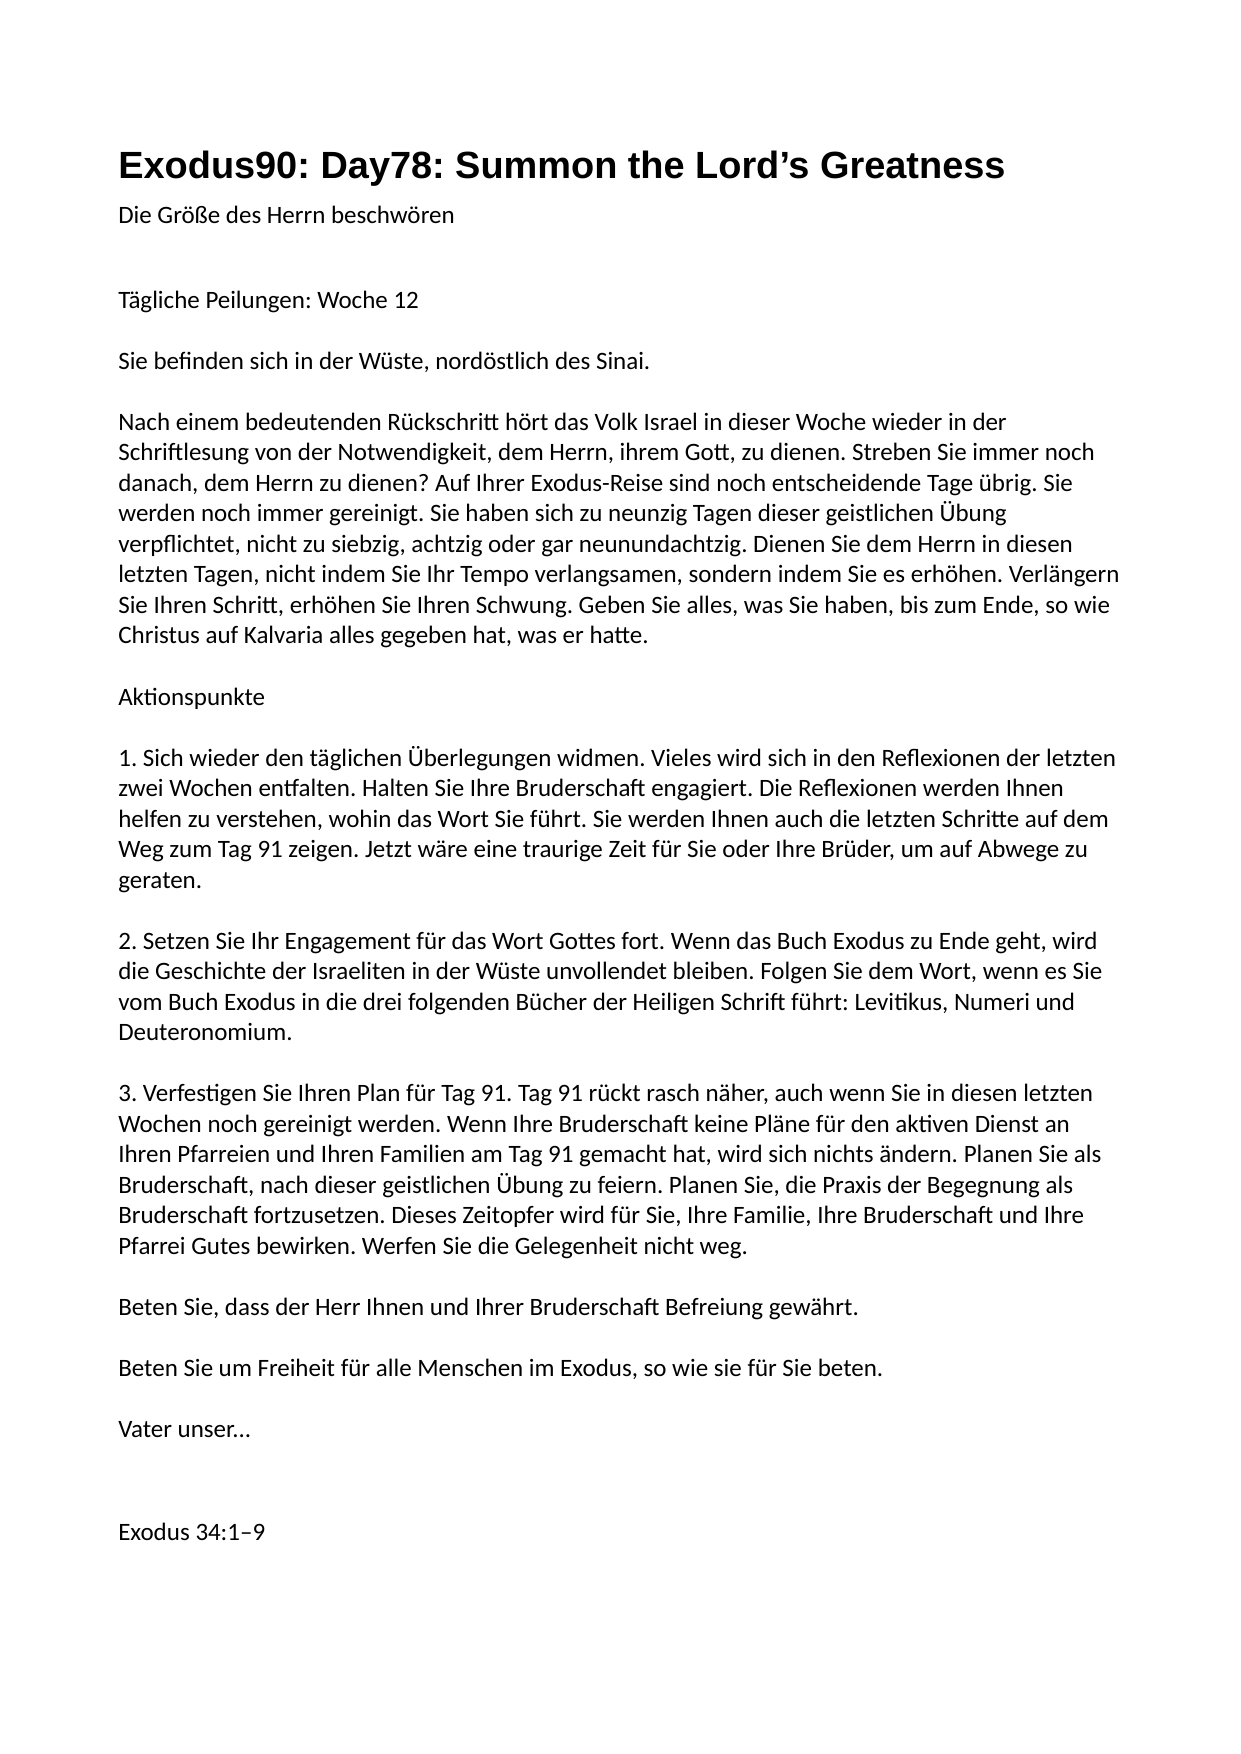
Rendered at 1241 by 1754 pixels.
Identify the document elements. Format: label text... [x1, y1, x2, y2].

text Exodus 34:1–9 [118, 1516, 1122, 1547]
subtitle Exodus90: Day78: Summon the Lord’s Greatness [118, 143, 1122, 187]
text Tägliche Peilungen: Woche 12 Sie befinden sich in der Wüste, nordöstlich des Sinai. Nach einem bedeutenden Rückschritt hört das Volk Israel in dieser Woche wieder in der Schriftlesung von der Notwendigkeit, dem Herrn, ihrem Gott, zu dienen. Streben Sie immer noch danach, dem Herrn zu dienen? Auf Ihrer Exodus-Reise sind noch entscheidende Tage übrig. Sie werden noch immer gereinigt. Sie haben sich zu neunzig Tagen dieser geistlichen Übung verpflichtet, nicht zu siebzig, achtzig oder gar neunundachtzig. Dienen Sie dem Herrn in diesen letzten Tagen, nicht indem Sie Ihr Tempo verlangsamen, sondern indem Sie es erhöhen. Verlängern Sie Ihren Schritt, erhöhen Sie Ihren Schwung. Geben Sie alles, was Sie haben, bis zum Ende, so wie Christus auf Kalvaria alles gegeben hat, was er hatte. Aktionspunkte 1. Sich wieder den täglichen Überlegungen widmen. Vieles wird sich in den Reflexionen der letzten zwei Wochen entfalten. Halten Sie Ihre Bruderschaft engagiert. Die Reflexionen werden Ihnen helfen zu verstehen, wohin das Wort Sie führt. Sie werden Ihnen auch die letzten Schritte auf dem Weg zum Tag 91 zeigen. Jetzt wäre eine traurige Zeit für Sie oder Ihre Brüder, um auf Abwege zu geraten. 2. Setzen Sie Ihr Engagement für das Wort Gottes fort. Wenn das Buch Exodus zu Ende geht, wird die Geschichte der Israeliten in der Wüste unvollendet bleiben. Folgen Sie dem Wort, wenn es Sie vom Buch Exodus in die drei folgenden Bücher der Heiligen Schrift führt: Levitikus, Numeri und Deuteronomium. 3. Verfestigen Sie Ihren Plan für Tag 91. Tag 91 rückt rasch näher, auch wenn Sie in diesen letzten Wochen noch gereinigt werden. Wenn Ihre Bruderschaft keine Pläne für den aktiven Dienst an Ihren Pfarreien und Ihren Familien am Tag 91 gemacht hat, wird sich nichts ändern. Planen Sie als Bruderschaft, nach dieser geistlichen Übung zu feiern. Planen Sie, die Praxis der Begegnung als Bruderschaft fortzusetzen. Dieses Zeitopfer wird für Sie, Ihre Familie, Ihre Bruderschaft und Ihre Pfarrei Gutes bewirken. Werfen Sie die Gelegenheit nicht weg. Beten Sie, dass der Herr Ihnen und Ihrer Bruderschaft Befreiung gewährt. Beten Sie um Freiheit für alle Menschen im Exodus, so wie sie für Sie beten. Vater unser... [118, 284, 1122, 1505]
text Die Größe des Herrn beschwören [118, 199, 1122, 230]
